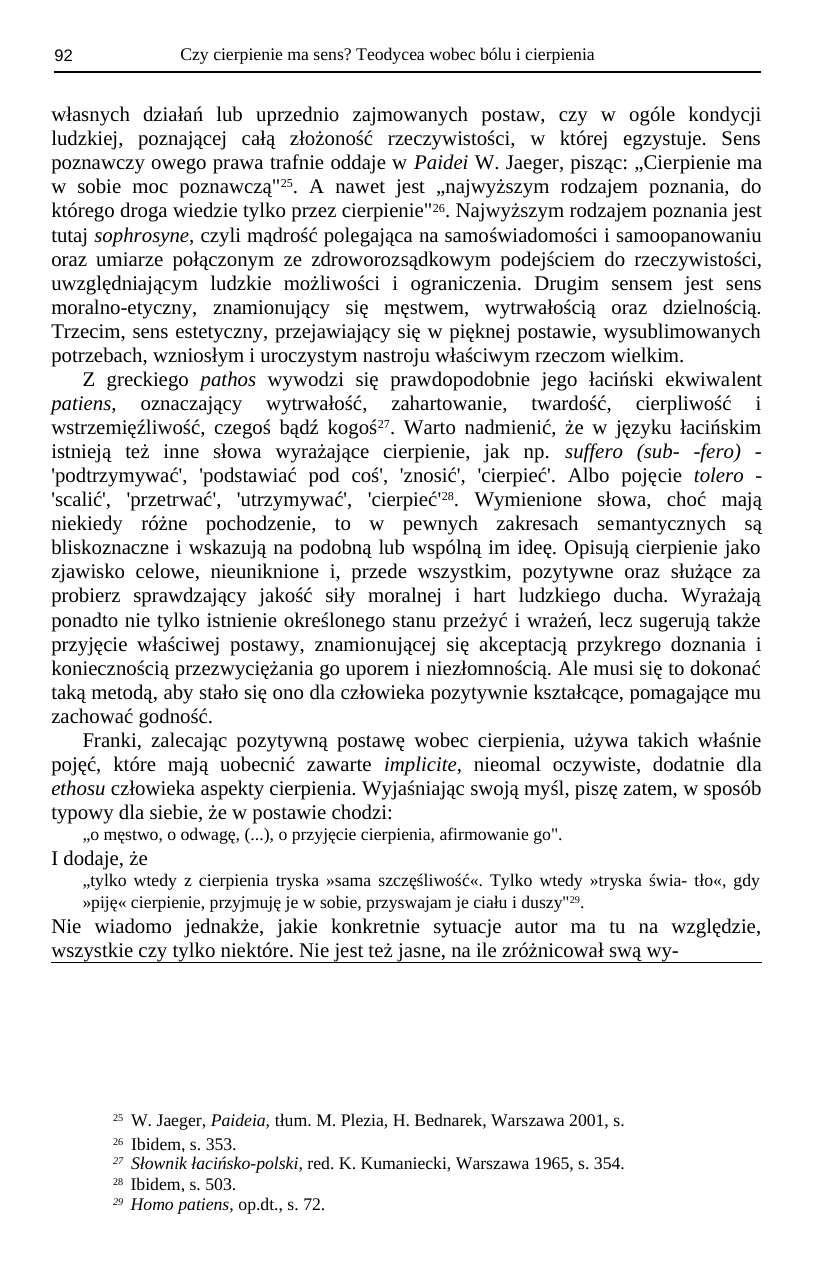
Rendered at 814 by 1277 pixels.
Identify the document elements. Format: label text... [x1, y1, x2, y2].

text 29 Homo patiens, op.dt., s. 72. [82, 1194, 625, 1214]
text 26 Ibidem, s. 353. [82, 1134, 625, 1151]
text „o męstwo, o odwagę, (...), o przyjęcie cierpienia, afirmowanie go". [51, 824, 762, 844]
text Czy cierpienie ma sens? Teodycea wobec bólu i cierpienia [180, 44, 634, 64]
text Franki, zalecając pozytywną postawę wobec cierpienia, używa takich właśnie pojęć, które mają uobecnić zawarte implicite, nieomal oczywiste, dodatnie dla ethosu człowieka aspekty cierpienia. Wyjaśniając swoją myśl, piszę zatem, w sposób typowy dla siebie, że w postawie chodzi: [51, 728, 762, 824]
text Z greckiego pathos wywodzi się prawdopodobnie jego łaciński ekwiwa­lent patiens, oznaczający wytrwałość, zahartowanie, twardość, cierpliwość i wstrzemięźliwość, czegoś bądź kogoś27. Warto nadmienić, że w języku łacińskim istnieją też inne słowa wyrażające cierpienie, jak np. suffero (sub- -fero) - 'podtrzymywać', 'podstawiać pod coś', 'znosić', 'cierpieć'. Albo poję­cie tolero - 'scalić', 'przetrwać', 'utrzymywać', 'cierpieć'28. Wymienione sło­wa, choć mają niekiedy różne pochodzenie, to w pewnych zakresach se­mantycznych są bliskoznaczne i wskazują na podobną lub wspólną im ideę. Opisują cierpienie jako zjawisko celowe, nieuniknione i, przede wszystkim, pozytywne oraz służące za probierz sprawdzający jakość siły moralnej i hart ludzkiego ducha. Wyrażają ponadto nie tylko istnienie określonego stanu przeżyć i wrażeń, lecz sugerują także przyjęcie właściwej postawy, znamio­nującej się akceptacją przykrego doznania i koniecznością przezwyciężania go uporem i niezłomnością. Ale musi się to dokonać taką metodą, aby stało się ono dla człowieka pozytywnie kształcące, pomagające mu zachować godność. [51, 367, 762, 728]
text własnych działań lub uprzednio zajmowanych postaw, czy w ogóle kondycji ludzkiej, poznającej całą złożoność rzeczywistości, w której egzystuje. Sens poznawczy owego prawa trafnie oddaje w Paidei W. Jaeger, pisząc: „Cier­pienie ma w sobie moc poznawczą"25. A nawet jest „najwyższym rodzajem poznania, do którego droga wiedzie tylko przez cierpienie"26. Najwyższym rodzajem poznania jest tutaj sophrosyne, czyli mądrość polegająca na samo­świadomości i samoopanowaniu oraz umiarze połączonym ze zdroworoz­sądkowym podejściem do rzeczywistości, uwzględniającym ludzkie możli­wości i ograniczenia. Drugim sensem jest sens moralno-etyczny, znamionu­jący się męstwem, wytrwałością oraz dzielnością. Trzecim, sens estetyczny, przejawiający się w pięknej postawie, wysublimowanych potrzebach, wzniosłym i uroczystym nastroju właściwym rzeczom wielkim. [51, 102, 762, 367]
text I dodaje, że [51, 846, 762, 870]
text 28 Ibidem, s. 503. [82, 1174, 625, 1191]
text „tylko wtedy z cierpienia tryska »sama szczęśliwość«. Tylko wtedy »tryska świa- tło«, gdy »piję« cierpienie, przyjmuję je w sobie, przyswajam je ciału i duszy''29. [82, 870, 762, 912]
text 92 [54, 46, 78, 65]
text 25 W. Jaeger, Paideia, tłum. M. Plezia, H. Bednarek, Warszawa 2001, s. 345. [82, 1110, 625, 1133]
text 27 Słownik łacińsko-polski, red. K. Kumaniecki, Warszawa 1965, s. 354. [82, 1154, 625, 1173]
text Nie wiadomo jednakże, jakie konkretnie sytuacje autor ma tu na względzie, wszystkie czy tylko niektóre. Nie jest też jasne, na ile zróżnicował swą wy- [51, 914, 762, 962]
